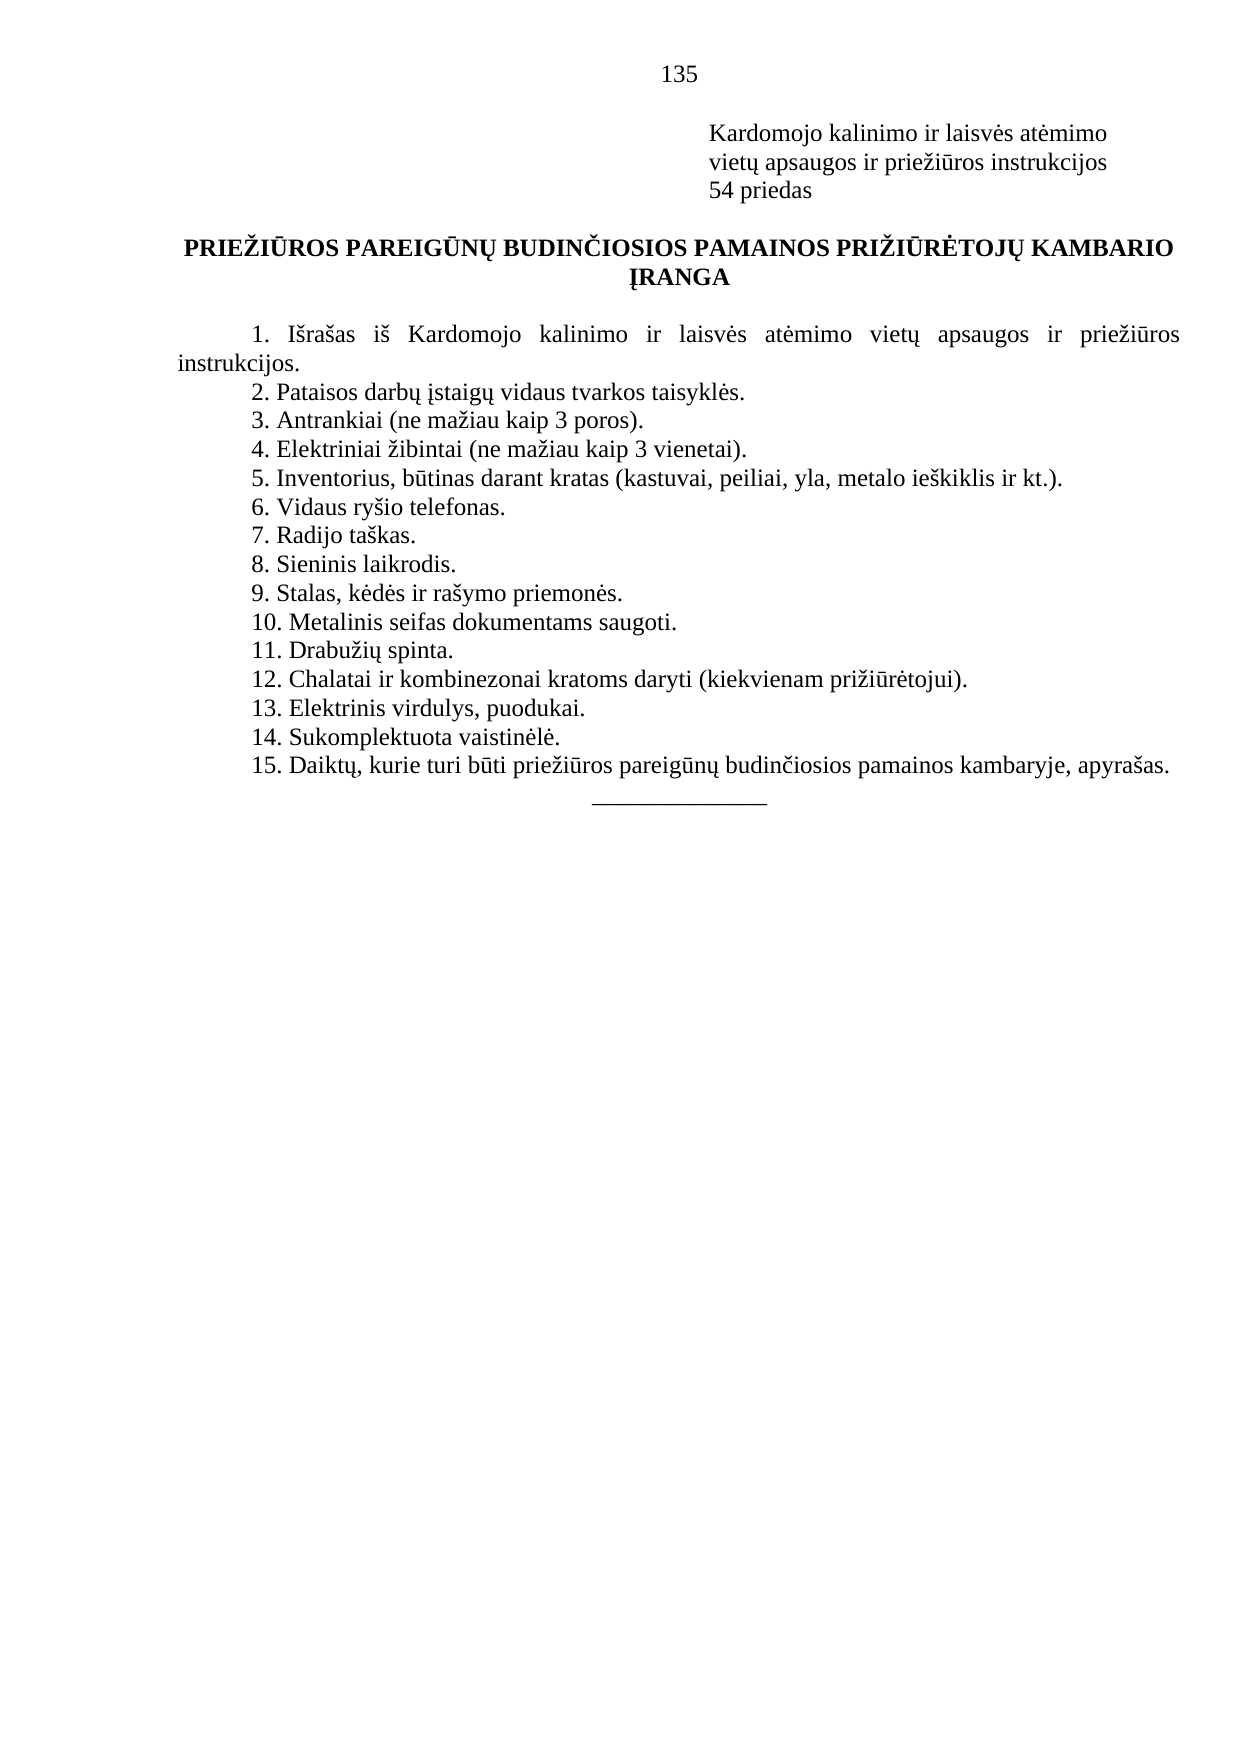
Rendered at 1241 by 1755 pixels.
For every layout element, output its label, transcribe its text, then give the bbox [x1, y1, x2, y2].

text 1. Išrašas iš Kardomojo kalinimo ir laisvės atėmimo vietų apsaugos ir priežiūros instrukcijos. [177, 319, 1181, 377]
text vietų apsaugos ir priežiūros instrukcijos [177, 147, 1181, 176]
text 6. Vidaus ryšio telefonas. [177, 492, 1181, 521]
text 5. Inventorius, būtinas darant kratas (kastuvai, peiliai, yla, metalo ieškiklis ir kt.). [177, 463, 1181, 492]
text 4. Elektriniai žibintai (ne mažiau kaip 3 vienetai). [177, 434, 1181, 463]
text 9. Stalas, kėdės ir rašymo priemonės. [177, 578, 1181, 607]
text 11. Drabužių spinta. [177, 636, 1181, 664]
text 8. Sieninis laikrodis. [177, 549, 1181, 578]
text 15. Daiktų, kurie turi būti priežiūros pareigūnų budinčiosios pamainos kambaryje, apyrašas. [177, 751, 1181, 779]
text 3. Antrankiai (ne mažiau kaip 3 poros). [177, 406, 1181, 434]
text 12. Chalatai ir kombinezonai kratoms daryti (kiekvienam prižiūrėtojui). [177, 664, 1181, 693]
text 2. Pataisos darbų įstaigų vidaus tvarkos taisyklės. [177, 377, 1181, 406]
text Kardomojo kalinimo ir laisvės atėmimo [709, 118, 1181, 147]
text 10. Metalinis seifas dokumentams saugoti. [177, 607, 1181, 636]
text 7. Radijo taškas. [177, 521, 1181, 549]
text PRIEŽIŪROS PAREIGŪNŲ BUDINČIOSIOS PAMAINOS PRIŽIŪRĖTOJŲ KAMBARIO ĮRANGA [177, 233, 1181, 291]
text 14. Sukomplektuota vaistinėlė. [177, 722, 1181, 751]
text ______________ [177, 779, 1181, 808]
text 13. Elektrinis virdulys, puodukai. [177, 693, 1181, 722]
text 54 priedas [177, 176, 1181, 204]
